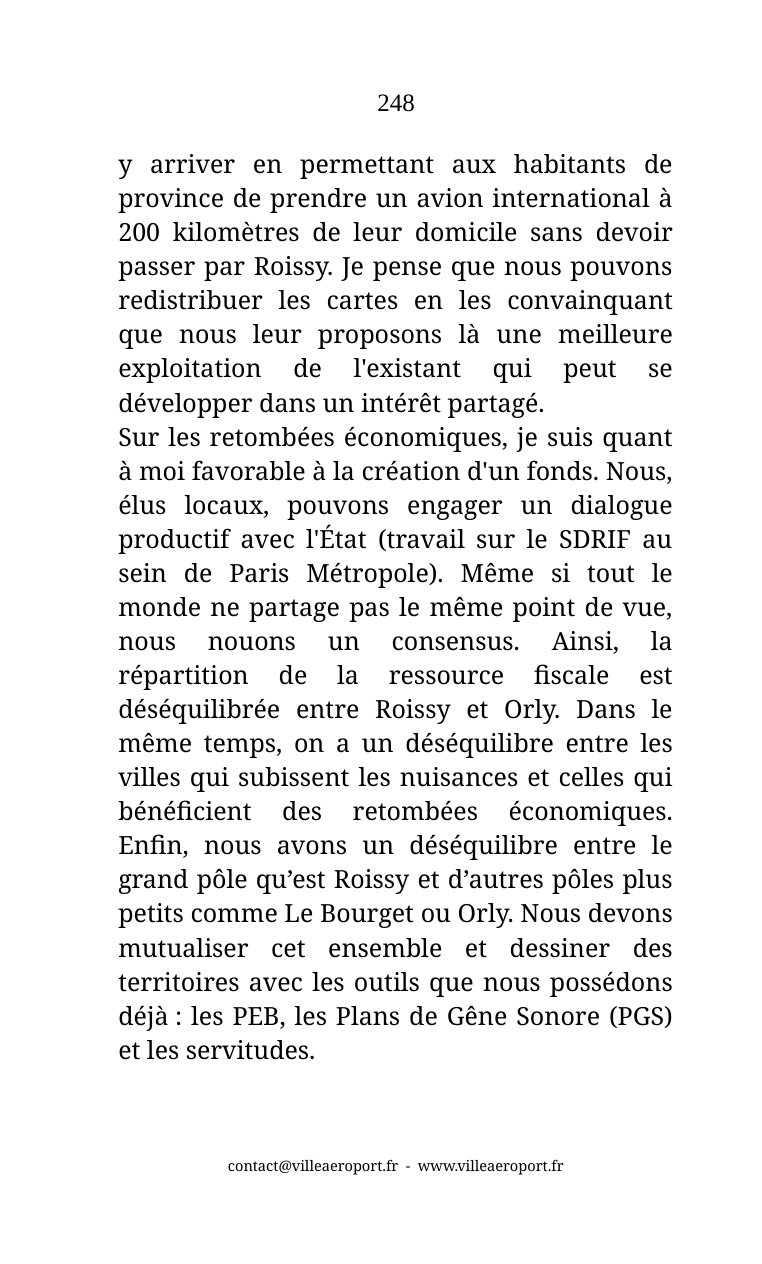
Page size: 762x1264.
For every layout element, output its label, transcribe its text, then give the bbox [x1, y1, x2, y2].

text Sur les retombées économiques, je suis quant à moi favorable à la création d'un fonds. Nous, élus locaux, pouvons engager un dialogue productif avec l'État (travail sur le SDRIF au sein de Paris Métropole). Même si tout le monde ne partage pas le même point de vue, nous nouons un consensus. Ainsi, la répartition de la ressource fiscale est déséquilibrée entre Roissy et Orly. Dans le même temps, on a un déséquilibre entre les villes qui subissent les nuisances et celles qui bénéficient des retombées économiques. Enfin, nous avons un déséquilibre entre le grand pôle qu’est Roissy et d’autres pôles plus petits comme Le Bourget ou Orly. Nous devons mutualiser cet ensemble et dessiner des territoires avec les outils que nous possédons déjà : les PEB, les Plans de Gêne Sonore (PGS) et les servitudes. [118, 419, 673, 1066]
text y arriver en permettant aux habitants de province de prendre un avion international à 200 kilomètres de leur domicile sans devoir passer par Roissy. Je pense que nous pouvons redistribuer les cartes en les convainquant que nous leur proposons là une meilleure exploitation de l'existant qui peut se développer dans un intérêt partagé. [118, 147, 673, 419]
